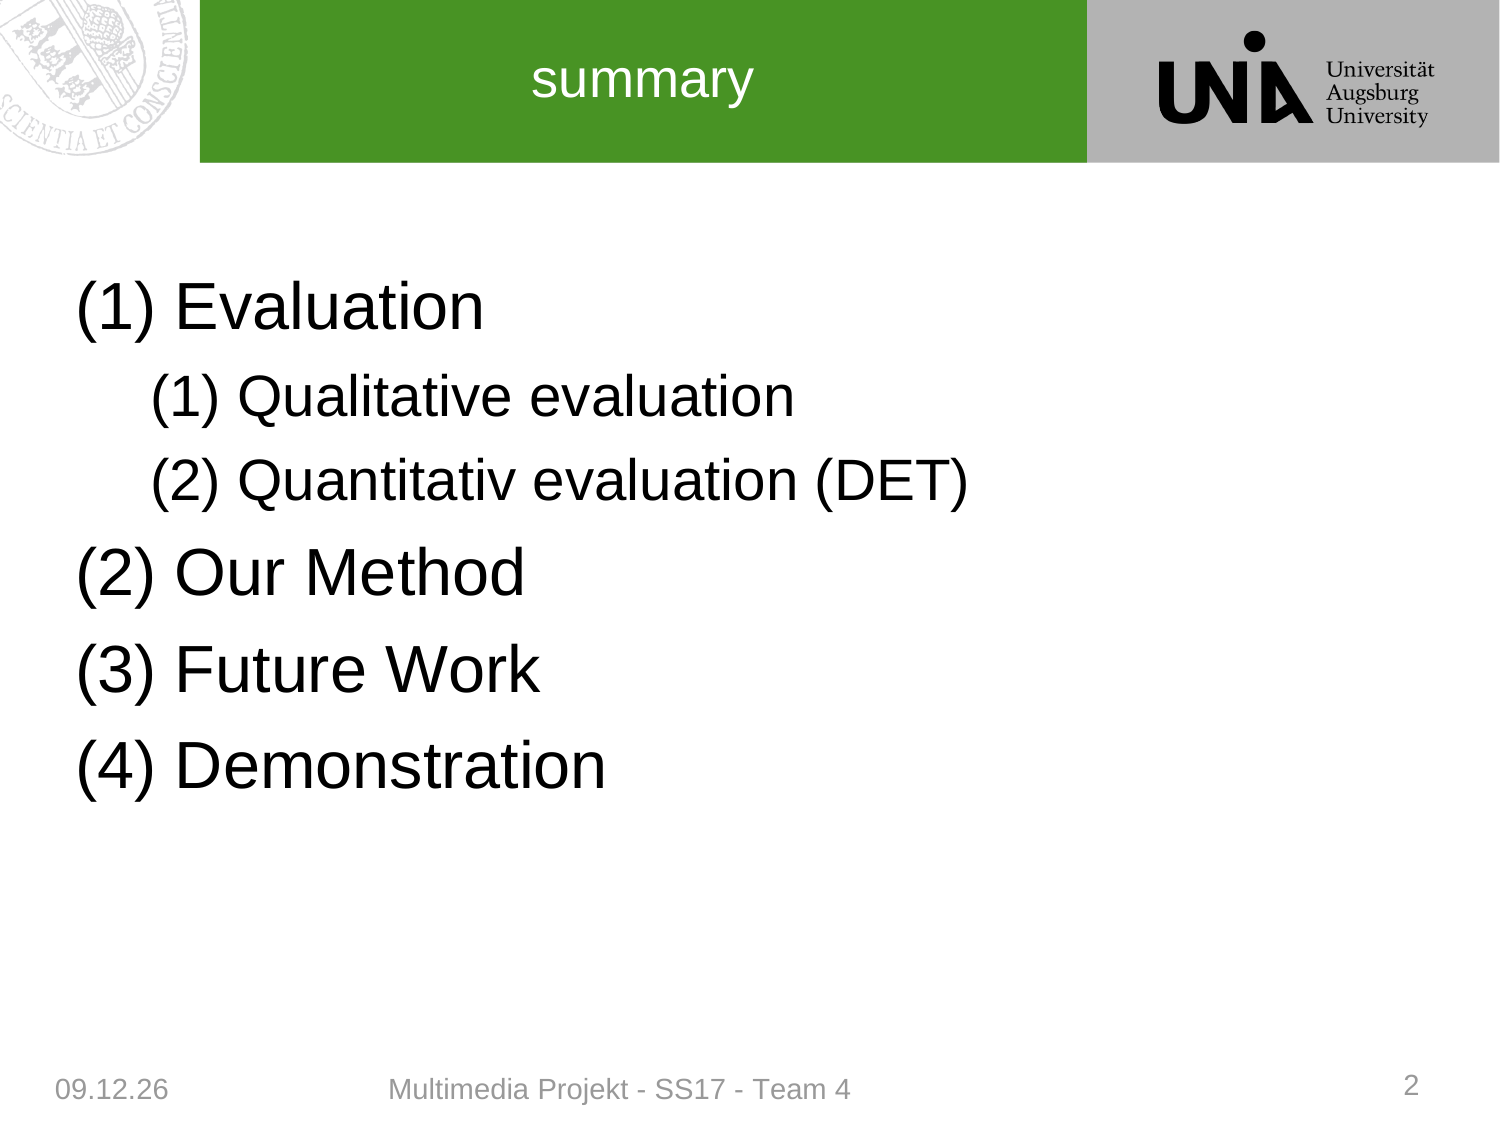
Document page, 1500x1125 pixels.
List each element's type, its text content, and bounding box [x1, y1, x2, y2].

picture [1122, 12, 1488, 271]
picture [0, 0, 188, 156]
list Evaluation Qualitative evaluation Quantitativ evaluation (DET) Our Method Future Work Demonstration [75, 263, 1359, 945]
title summary [199, 35, 1087, 163]
